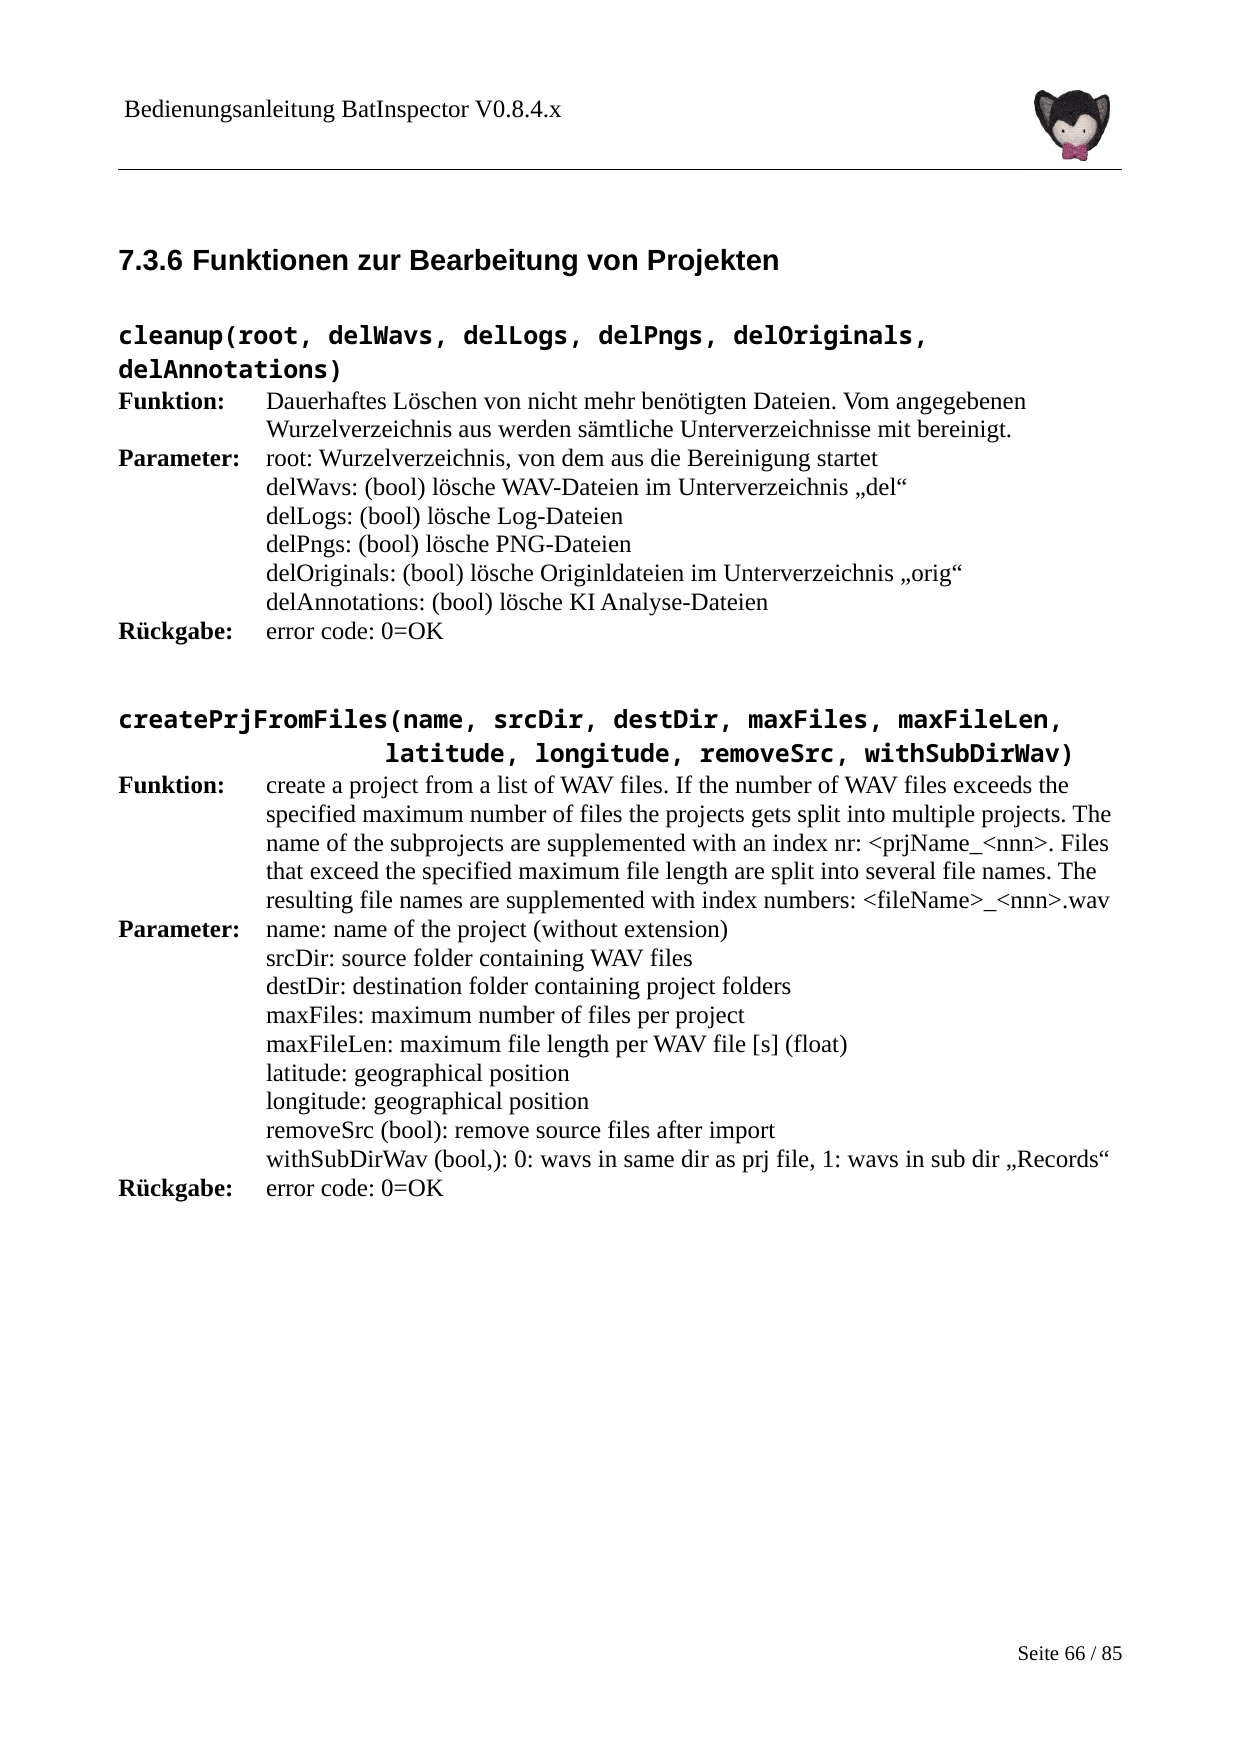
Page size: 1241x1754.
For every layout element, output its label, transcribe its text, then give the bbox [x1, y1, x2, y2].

text createPrjFromFiles(name, srcDir, destDir, maxFiles, maxFileLen, latitude, longitude, removeSrc, withSubDirWav) [118, 702, 1122, 770]
text Parameter: root: Wurzelverzeichnis, von dem aus die Bereinigung startet delWavs: (bool) lösche WAV-Dateien im Unterverzeichnis „del“ [118, 443, 1122, 501]
text Funktion: Dauerhaftes Löschen von nicht mehr benötigten Dateien. Vom angegebenen Wurzelverzeichnis aus werden sämtliche Unterverzeichnisse mit bereinigt. [118, 386, 1122, 443]
text cleanup(root, delWavs, delLogs, delPngs, delOriginals, delAnnotations) [118, 318, 1122, 386]
text Funktion: create a project from a list of WAV files. If the number of WAV files exceeds the specified maximum number of files the projects gets split into multiple projects. The name of the subprojects are supplemented with an index nr: <prjName_<nnn>. Files that exceed the specified maximum file length are split into several file names. The resulting file names are supplemented with index numbers: <fileName>_<nnn>.wav [118, 770, 1122, 914]
picture [1030, 80, 1119, 169]
text Rückgabe: error code: 0=OK [118, 616, 1122, 644]
subtitle Funktionen zur Bearbeitung von Projekten [118, 243, 1122, 276]
text delLogs: (bool) lösche Log-Dateien delPngs: (bool) lösche PNG-Dateien delOriginals: (bool) lösche Originldateien im Unterverzeichnis „orig“ delAnnotations: (bool) lösche KI Analyse-Dateien [118, 501, 1122, 616]
text Parameter: name: name of the project (without extension) srcDir: source folder containing WAV files destDir: destination folder containing project folders maxFiles: maximum number of files per project maxFileLen: maximum file length per WAV file [s] (float) latitude: geographical position longitude: geographical position removeSrc (bool): remove source files after import withSubDirWav (bool,): 0: wavs in same dir as prj file, 1: wavs in sub dir „Records“ Rückgabe: error code: 0=OK [118, 914, 1122, 1201]
